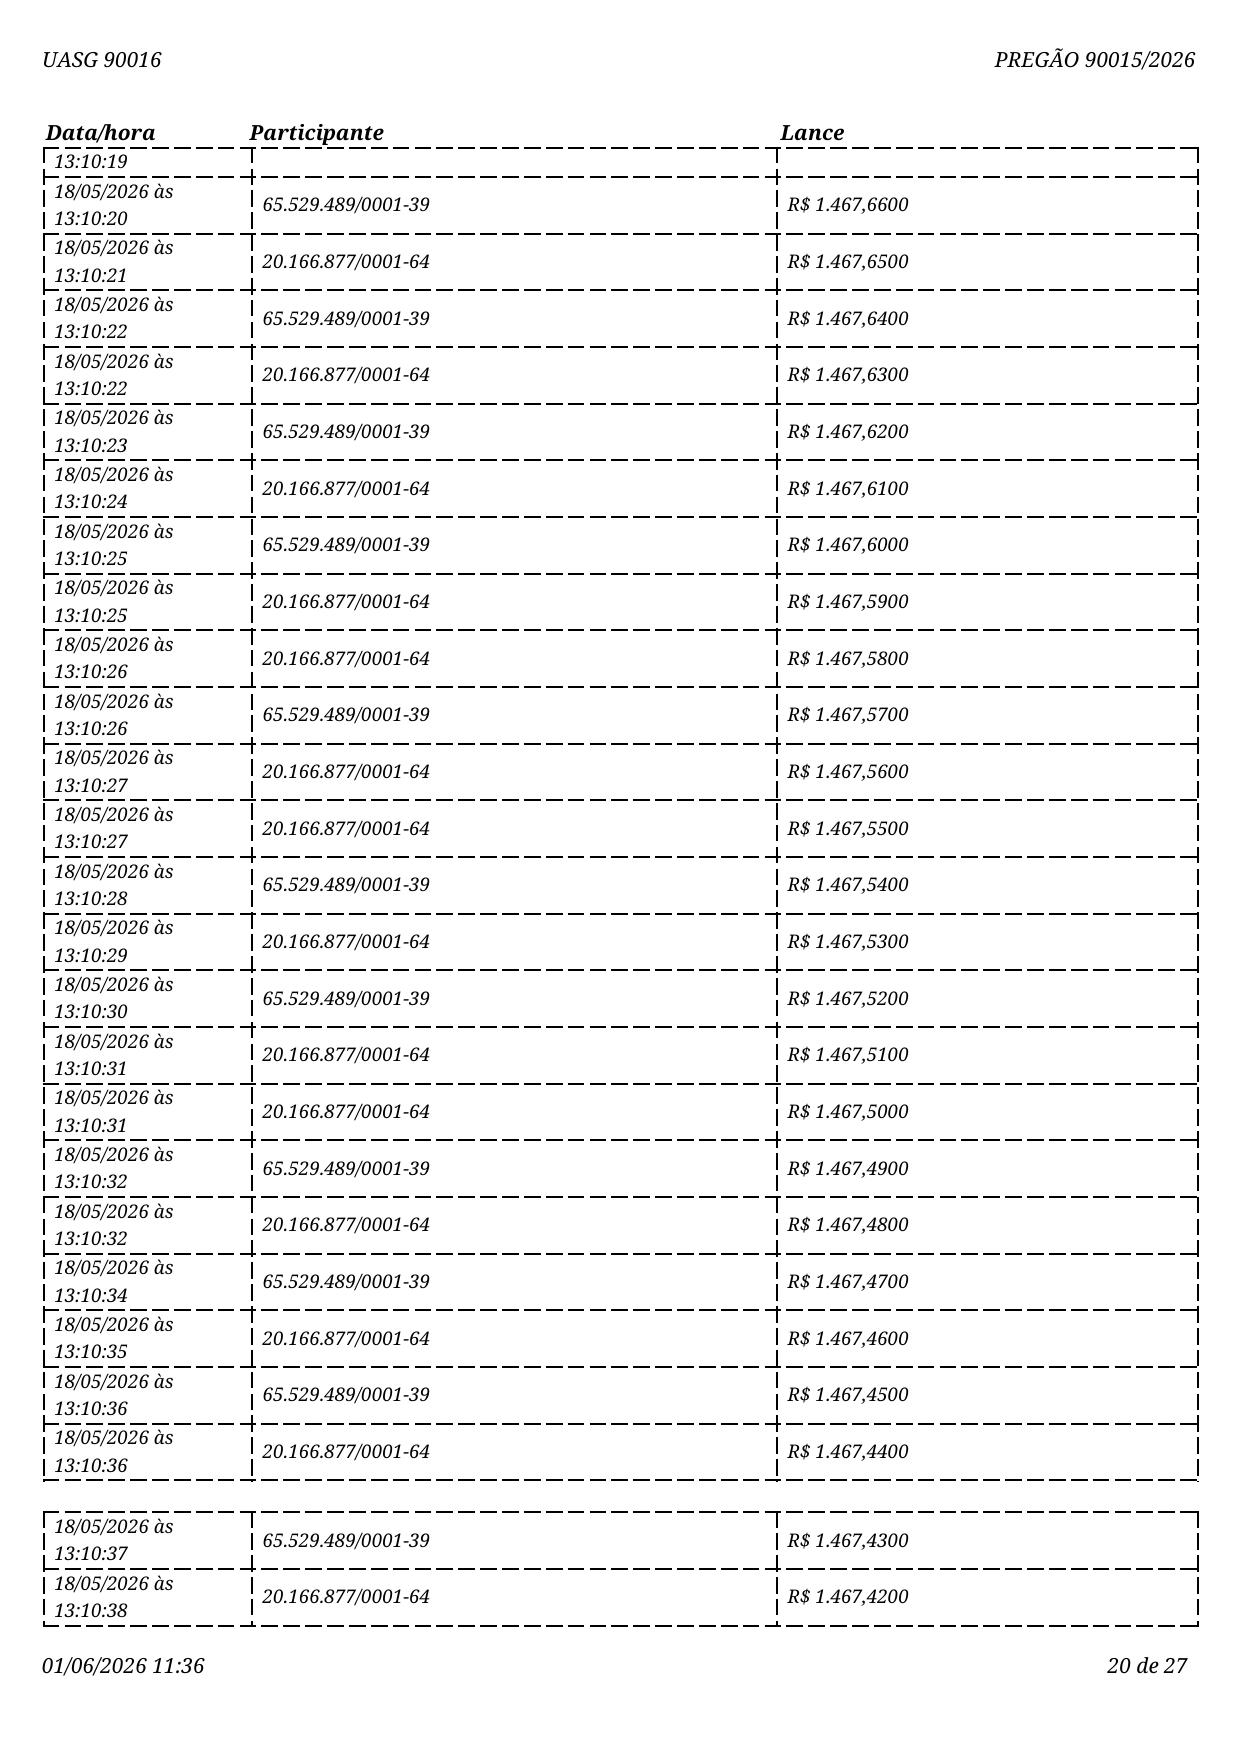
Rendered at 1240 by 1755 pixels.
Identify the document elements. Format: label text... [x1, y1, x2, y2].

table_cell 18/05/2026 às 13:10:32 [44, 1139, 252, 1196]
table_cell R$ 1.467,6000 [777, 516, 1198, 573]
table_cell R$ 1.467,5000 [777, 1083, 1198, 1139]
table_cell R$ 1.467,6100 [777, 459, 1198, 516]
table_cell 65.529.489/0001-39 [252, 176, 777, 233]
table_cell 20.166.877/0001-64 [252, 913, 777, 969]
table_cell 18/05/2026 às 13:10:26 [44, 629, 252, 686]
table_cell R$ 1.467,4900 [777, 1139, 1198, 1196]
table_cell 18/05/2026 às 13:10:31 [44, 1083, 252, 1139]
table_cell 18/05/2026 às 13:10:32 [44, 1196, 252, 1253]
table_cell 18/05/2026 às 13:10:20 [44, 176, 252, 233]
table_cell 20.166.877/0001-64 [252, 459, 777, 516]
table_cell R$ 1.467,5400 [777, 856, 1198, 913]
table_cell 65.529.489/0001-39 [252, 403, 777, 459]
table_cell 13:10:19 [44, 147, 252, 176]
table_cell R$ 1.467,5600 [777, 743, 1198, 799]
table_cell 20.166.877/0001-64 [252, 573, 777, 629]
table_cell [777, 147, 1198, 176]
table_cell R$ 1.467,6400 [777, 289, 1198, 346]
table_cell 20.166.877/0001-64 [252, 1196, 777, 1253]
table_header 65.529.489/0001-39 [252, 1511, 777, 1568]
table_cell R$ 1.467,5900 [777, 573, 1198, 629]
table_cell R$ 1.467,5100 [777, 1026, 1198, 1083]
table_header 18/05/2026 às 13:10:37 [44, 1511, 252, 1568]
table_cell R$ 1.467,4400 [777, 1423, 1198, 1479]
table_cell 20.166.877/0001-64 [252, 1309, 777, 1366]
table_cell 18/05/2026 às 13:10:26 [44, 686, 252, 743]
table_cell 65.529.489/0001-39 [252, 1366, 777, 1423]
table_cell R$ 1.467,4500 [777, 1366, 1198, 1423]
table_cell 65.529.489/0001-39 [252, 969, 777, 1026]
table_cell 18/05/2026 às 13:10:25 [44, 573, 252, 629]
table_cell 20.166.877/0001-64 [252, 1423, 777, 1479]
table_cell R$ 1.467,4200 [777, 1568, 1198, 1624]
table_cell R$ 1.467,6200 [777, 403, 1198, 459]
table_cell 20.166.877/0001-64 [252, 1083, 777, 1139]
table_cell 20.166.877/0001-64 [252, 346, 777, 403]
table_cell 18/05/2026 às 13:10:35 [44, 1309, 252, 1366]
table_cell R$ 1.467,5200 [777, 969, 1198, 1026]
table_cell 20.166.877/0001-64 [252, 1026, 777, 1083]
table_cell 20.166.877/0001-64 [252, 1568, 777, 1624]
table_cell 18/05/2026 às 13:10:30 [44, 969, 252, 1026]
table_cell R$ 1.467,4700 [777, 1253, 1198, 1309]
table_cell R$ 1.467,4600 [777, 1309, 1198, 1366]
table_cell 65.529.489/0001-39 [252, 1253, 777, 1309]
table_cell R$ 1.467,5300 [777, 913, 1198, 969]
table_cell R$ 1.467,6500 [777, 233, 1198, 289]
table_cell 65.529.489/0001-39 [252, 516, 777, 573]
table_cell 20.166.877/0001-64 [252, 799, 777, 856]
table_cell 18/05/2026 às 13:10:21 [44, 233, 252, 289]
table_cell 18/05/2026 às 13:10:34 [44, 1253, 252, 1309]
table_cell 18/05/2026 às 13:10:27 [44, 743, 252, 799]
table_cell 20.166.877/0001-64 [252, 233, 777, 289]
table_cell 18/05/2026 às 13:10:36 [44, 1366, 252, 1423]
table_cell 65.529.489/0001-39 [252, 686, 777, 743]
table_cell 18/05/2026 às 13:10:31 [44, 1026, 252, 1083]
table_cell 65.529.489/0001-39 [252, 1139, 777, 1196]
table_cell 18/05/2026 às 13:10:22 [44, 346, 252, 403]
table_cell 18/05/2026 às 13:10:28 [44, 856, 252, 913]
table_cell R$ 1.467,6300 [777, 346, 1198, 403]
table_cell R$ 1.467,4800 [777, 1196, 1198, 1253]
table_cell 18/05/2026 às 13:10:29 [44, 913, 252, 969]
table_cell 65.529.489/0001-39 [252, 289, 777, 346]
table_cell [252, 147, 777, 176]
table_cell 18/05/2026 às 13:10:22 [44, 289, 252, 346]
table_header R$ 1.467,4300 [777, 1511, 1198, 1568]
table_cell 65.529.489/0001-39 [252, 856, 777, 913]
table_cell 20.166.877/0001-64 [252, 743, 777, 799]
table_cell 20.166.877/0001-64 [252, 629, 777, 686]
table_cell R$ 1.467,5700 [777, 686, 1198, 743]
table_cell 18/05/2026 às 13:10:36 [44, 1423, 252, 1479]
table_cell R$ 1.467,6600 [777, 176, 1198, 233]
table_cell 18/05/2026 às 13:10:38 [44, 1568, 252, 1624]
table_cell 18/05/2026 às 13:10:24 [44, 459, 252, 516]
table_cell 18/05/2026 às 13:10:27 [44, 799, 252, 856]
table_cell R$ 1.467,5500 [777, 799, 1198, 856]
table_cell R$ 1.467,5800 [777, 629, 1198, 686]
table_cell 18/05/2026 às 13:10:25 [44, 516, 252, 573]
table_cell 18/05/2026 às 13:10:23 [44, 403, 252, 459]
